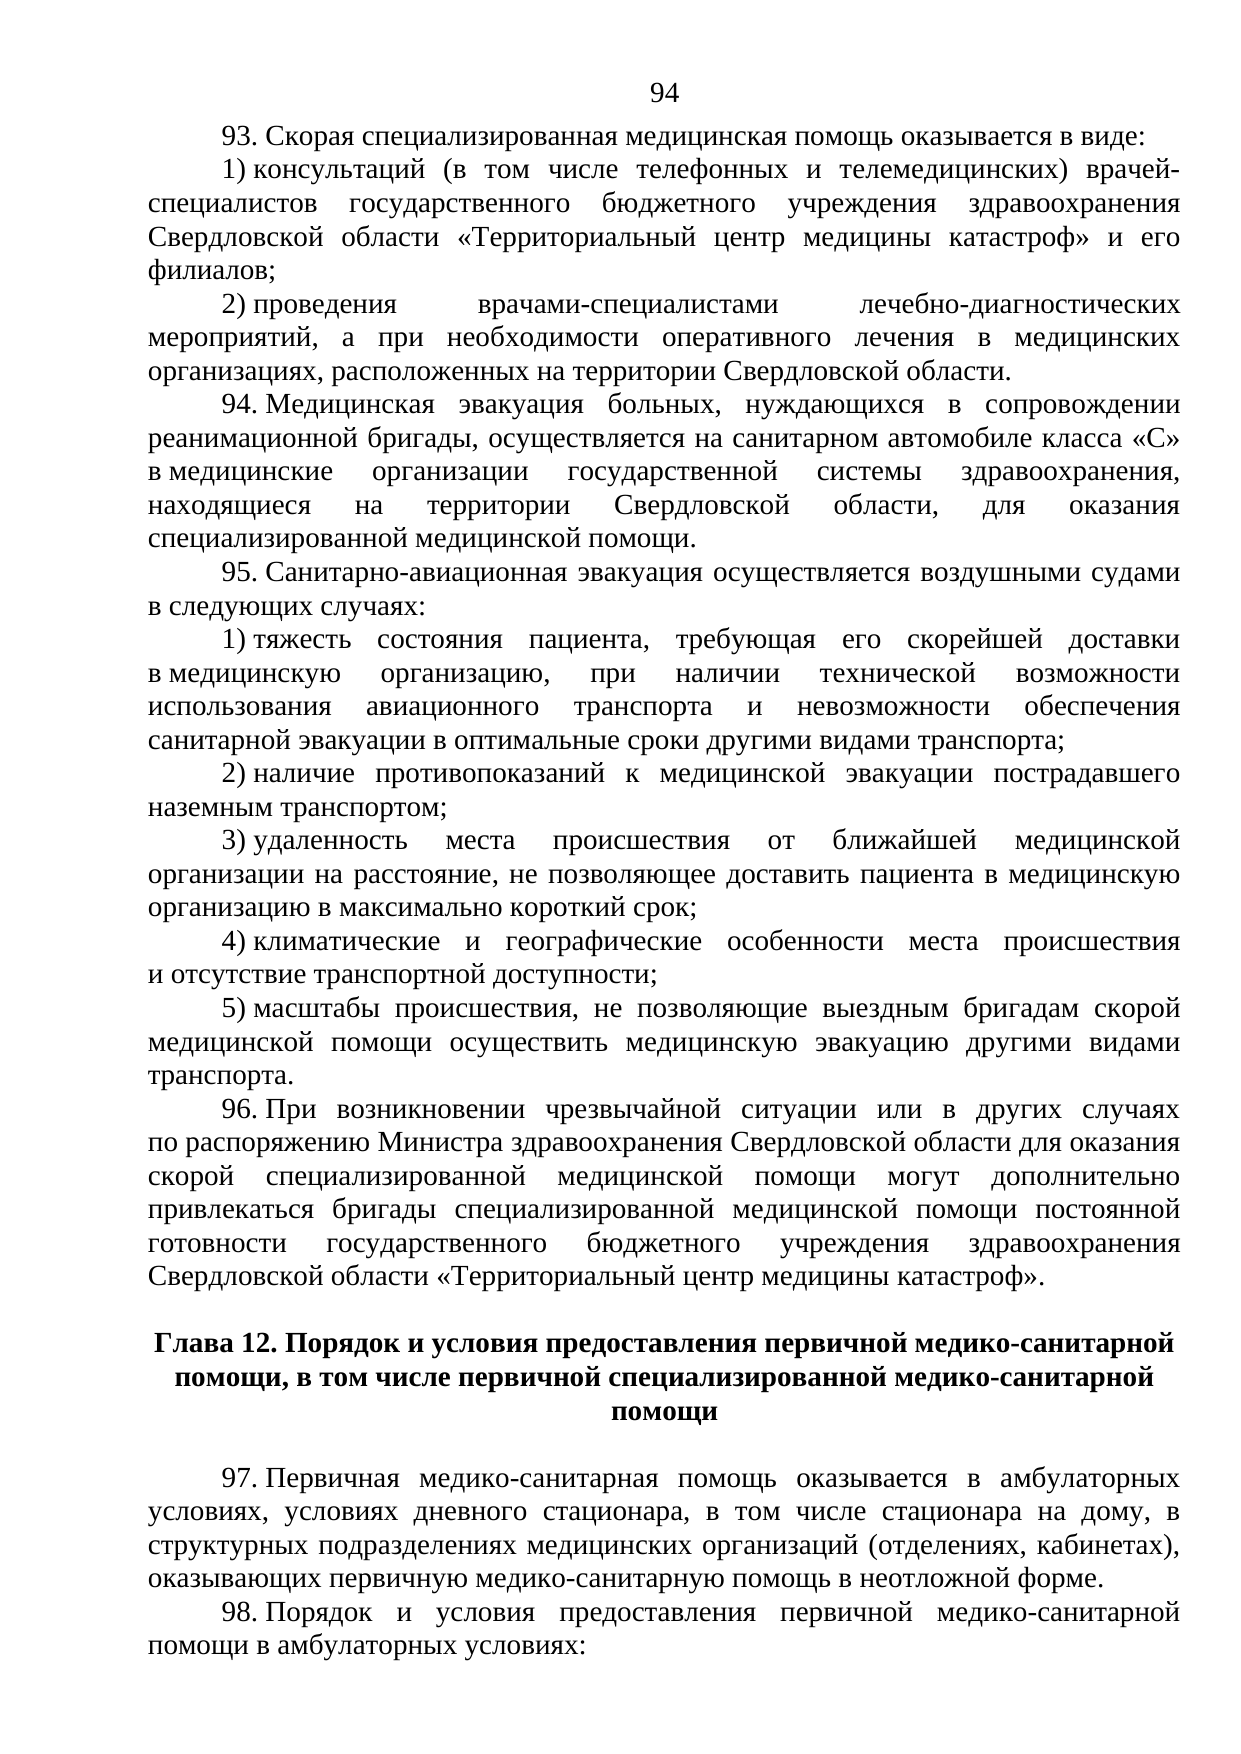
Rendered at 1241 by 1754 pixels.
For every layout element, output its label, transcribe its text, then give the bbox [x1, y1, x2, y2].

text 1) консультаций (в том числе телефонных и телемедицинских) врачей-специалистов государственного бюджетного учреждения здравоохранения Свердловской области «Территориальный центр медицины катастроф» и его филиалов; [148, 152, 1181, 286]
text 96. При возникновении чрезвычайной ситуации или в других случаях по распоряжению Министра здравоохранения Свердловской области для оказания скорой специализированной медицинской помощи могут дополнительно привлекаться бригады специализированной медицинской помощи постоянной готовности государственного бюджетного учреждения здравоохранения Свердловской области «Территориальный центр медицины катастроф». [148, 1091, 1181, 1292]
text 97. Первичная медико-санитарная помощь оказывается в амбулаторных условиях, условиях дневного стационара, в том числе стационара на дому, в структурных подразделениях медицинских организаций (отделениях, кабинетах), оказывающих первичную медико-санитарную помощь в неотложной форме. [148, 1460, 1181, 1594]
text 95. Санитарно-авиационная эвакуация осуществляется воздушными судами в следующих случаях: [148, 554, 1181, 621]
text 3) удаленность места происшествия от ближайшей медицинской организации на расстояние, не позволяющее доставить пациента в медицинскую организацию в максимально короткий срок; [148, 822, 1181, 923]
text 93. Скорая специализированная медицинская помощь оказывается в виде: [148, 118, 1181, 152]
text 94. Медицинская эвакуация больных, нуждающихся в сопровождении реанимационной бригады, осуществляется на санитарном автомобиле класса «С» в медицинские организации государственной системы здравоохранения, находящиеся на территории Свердловской области, для оказания специализированной медицинской помощи. [148, 386, 1181, 554]
text 1) тяжесть состояния пациента, требующая его скорейшей доставки в медицинскую организацию, при наличии технической возможности использования авиационного транспорта и невозможности обеспечения санитарной эвакуации в оптимальные сроки другими видами транспорта; [148, 621, 1181, 755]
text 98. Порядок и условия предоставления первичной медико-санитарной помощи в амбулаторных условиях: [148, 1594, 1181, 1661]
text Глава 12. Порядок и условия предоставления первичной медико-санитарной помощи, в том числе первичной специализированной медико-санитарной помощи [148, 1326, 1181, 1426]
text 4) климатические и географические особенности места происшествия и отсутствие транспортной доступности; [148, 923, 1181, 990]
text 2) наличие противопоказаний к медицинской эвакуации пострадавшего наземным транспортом; [148, 755, 1181, 822]
text 2) проведения врачами-специалистами лечебно-диагностических мероприятий, а при необходимости оперативного лечения в медицинских организациях, расположенных на территории Свердловской области. [148, 286, 1181, 386]
text 5) масштабы происшествия, не позволяющие выездным бригадам скорой медицинской помощи осуществить медицинскую эвакуацию другими видами транспорта. [148, 990, 1181, 1091]
